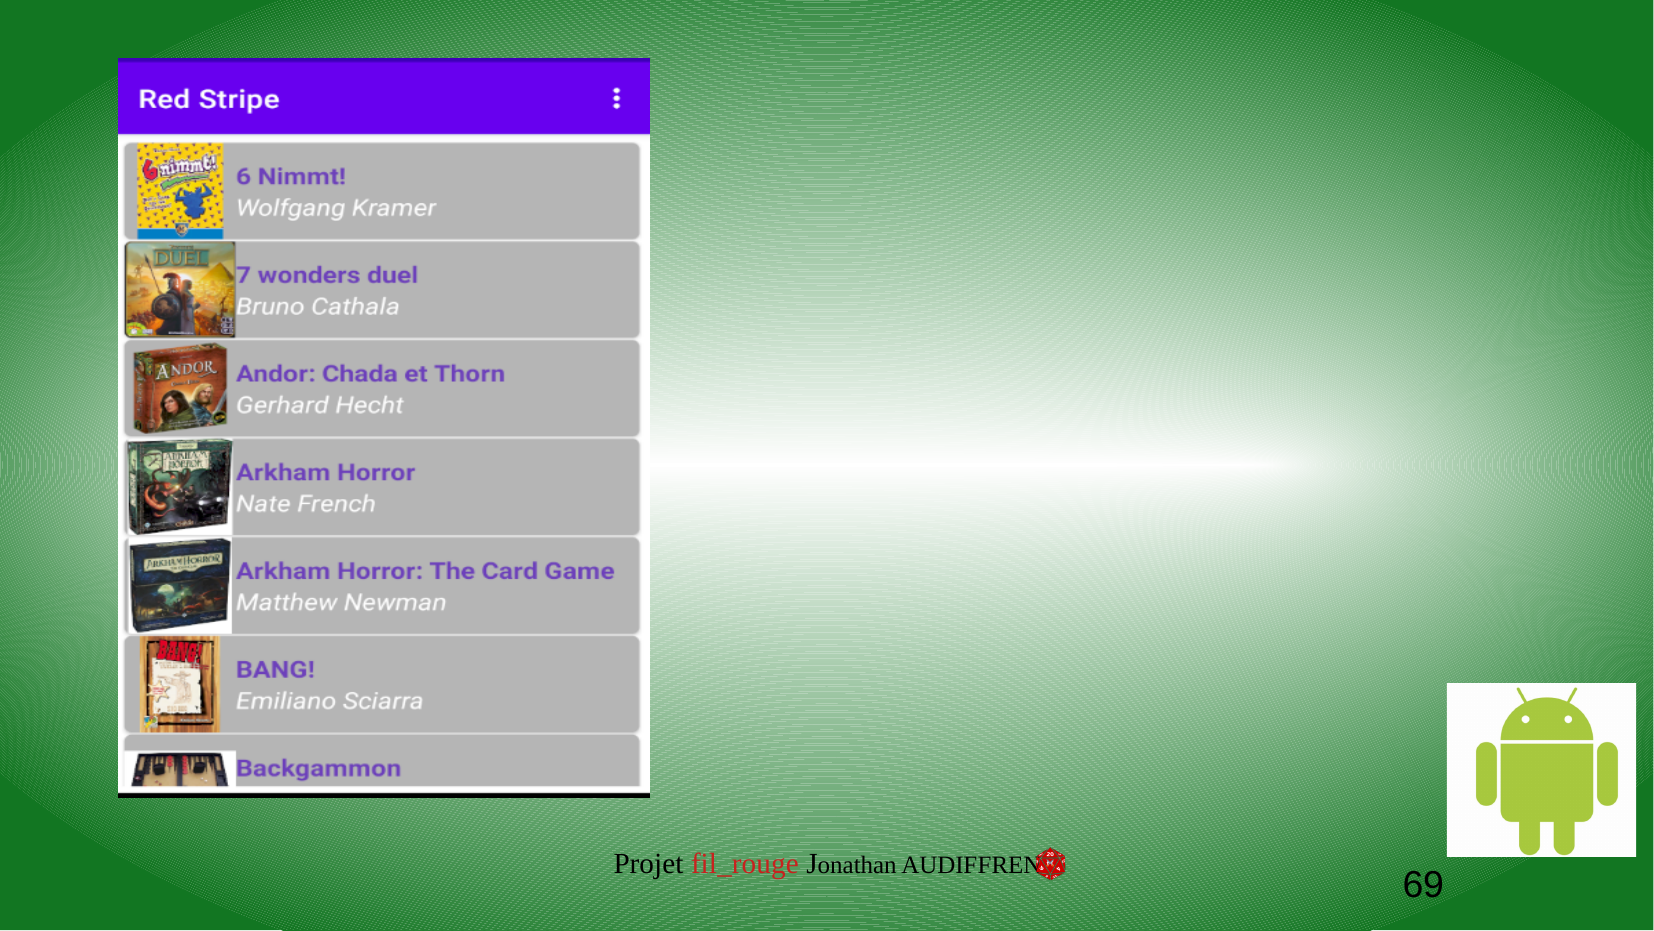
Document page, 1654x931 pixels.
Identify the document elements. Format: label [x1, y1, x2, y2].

picture [1033, 847, 1067, 881]
picture [1446, 683, 1637, 857]
picture [118, 58, 650, 798]
